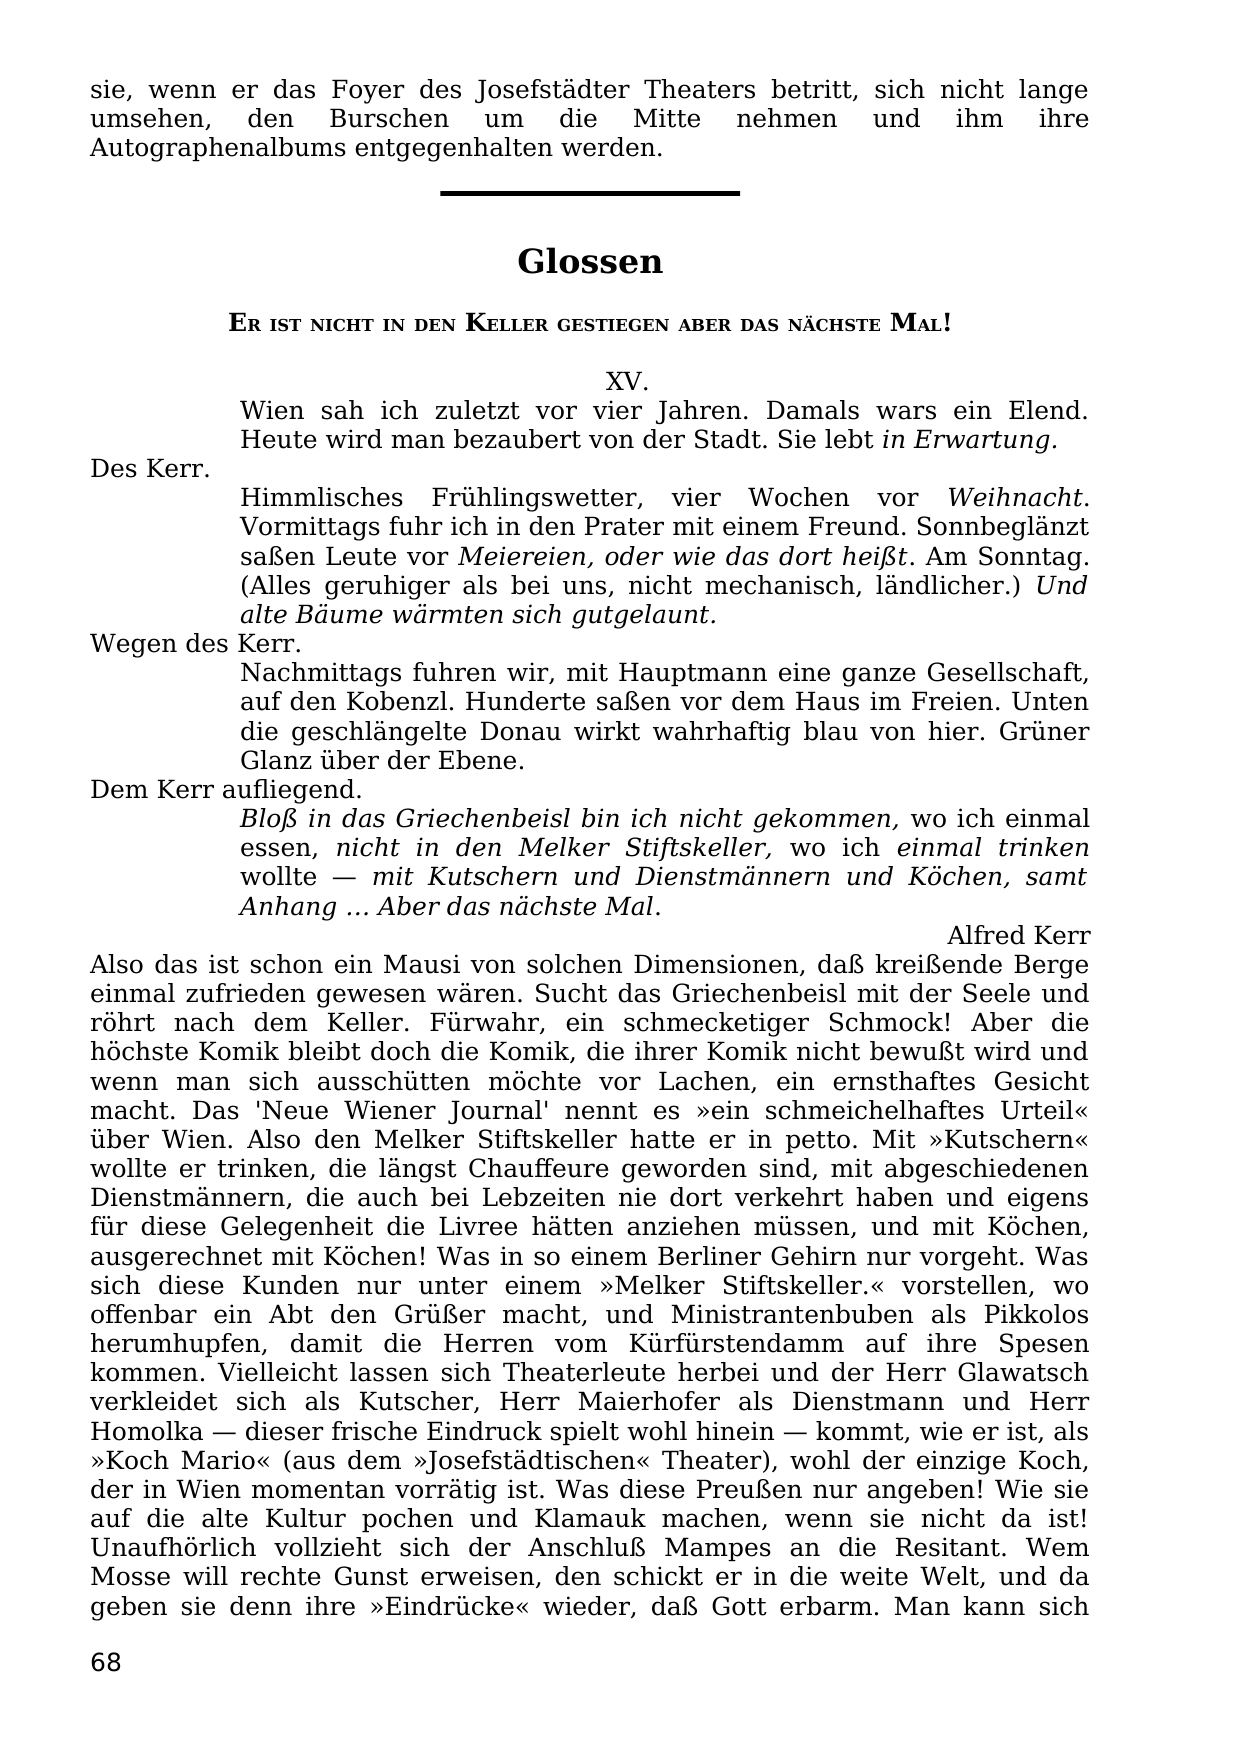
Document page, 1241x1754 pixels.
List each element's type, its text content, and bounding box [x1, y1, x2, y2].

text Wien sah ich zuletzt vor vier Jahren. Damals wars ein Elend. Heute wird man bezaubert von der Stadt. Sie lebt in Erwartung. [240, 396, 1091, 454]
text Bloß in das Griechenbeisl bin ich nicht gekommen, wo ich einmal essen, nicht in den Melker Stiftskeller, wo ich einmal trinken wollte — mit Kutschern und Dienstmännern und Köchen, samt Anhang … Aber das nächste Mal. [240, 804, 1091, 921]
text XV. [90, 367, 1091, 396]
text Himmlisches Frühlingswetter, vier Wochen vor Weihnacht. Vormittags fuhr ich in den Prater mit einem Freund. Sonnbeglänzt saßen Leute vor Meiereien, oder wie das dort heißt. Am Sonntag. (Alles geruhiger als bei uns, nicht mechanisch, ländlicher.) Und alte Bäume wärmten sich gutgelaunt. [240, 483, 1091, 629]
text Glossen [90, 218, 1091, 281]
text sie, wenn er das Foyer des Josefstädter Theaters betritt, sich nicht lange umsehen, den Burschen um die Mitte nehmen und ihm ihre Autographenalbums entgegenhalten werden. [90, 75, 1091, 162]
text Er ist nicht in den Keller gestiegen aber das nächste Mal! [90, 281, 1091, 337]
picture [440, 191, 741, 196]
text Wegen des Kerr. [90, 629, 1091, 658]
text Alfred Kerr [240, 921, 1091, 950]
text Dem Kerr aufliegend. [90, 775, 1091, 804]
text Nachmittags fuhren wir, mit Hauptmann eine ganze Gesellschaft, auf den Kobenzl. Hunderte saßen vor dem Haus im Freien. Unten die geschlängelte Donau wirkt wahrhaftig blau von hier. Grüner Glanz über der Ebene. [240, 658, 1091, 775]
text Also das ist schon ein Mausi von solchen Dimensionen, daß kreißende Berge einmal zufrieden gewesen wären. Sucht das Griechenbeisl mit der Seele und röhrt nach dem Keller. Fürwahr, ein schmecketiger Schmock! Aber die höchste Komik bleibt doch die Komik, die ihrer Komik nicht bewußt wird und wenn man sich ausschütten möchte vor Lachen, ein ernsthaftes Gesicht macht. Das 'Neue Wiener Journal' nennt es »ein schmeichelhaftes Urteil« über Wien. Also den Melker Stiftskeller hatte er in petto. Mit »Kutschern« wollte er trinken, die längst Chauffeure geworden sind, mit abgeschiedenen Dienstmännern, die auch bei Lebzeiten nie dort verkehrt haben und eigens für diese Gelegenheit die Livree hätten anziehen müssen, und mit Köchen, ausgerechnet mit Köchen! Was in so einem Berliner Gehirn nur vorgeht. Was sich diese Kunden nur unter einem »Melker Stiftskeller.« vorstellen, wo offenbar ein Abt den Grüßer macht, und Ministrantenbuben als Pikkolos herumhupfen, damit die Herren vom Kürfürstendamm auf ihre Spesen kommen. Vielleicht lassen sich Theaterleute herbei und der Herr Glawatsch verkleidet sich als Kutscher, Herr Maierhofer als Dienstmann und Herr Homolka — dieser frische Eindruck spielt wohl hinein — kommt, wie er ist, als »Koch Mario« (aus dem »Josefstädtischen« Theater), wohl der einzige Koch, der in Wien momentan vorrätig ist. Was diese Preußen nur angeben! Wie sie auf die alte Kultur pochen und Klamauk machen, wenn sie nicht da ist! Unaufhörlich vollzieht sich der Anschluß Mampes an die Resitant. Wem Mosse will rechte Gunst erweisen, den schickt er in die weite Welt, und da geben sie denn ihre »Eindrücke« wieder, daß Gott erbarm. Man kann sich [90, 950, 1091, 1621]
text Des Kerr. [90, 454, 1091, 483]
